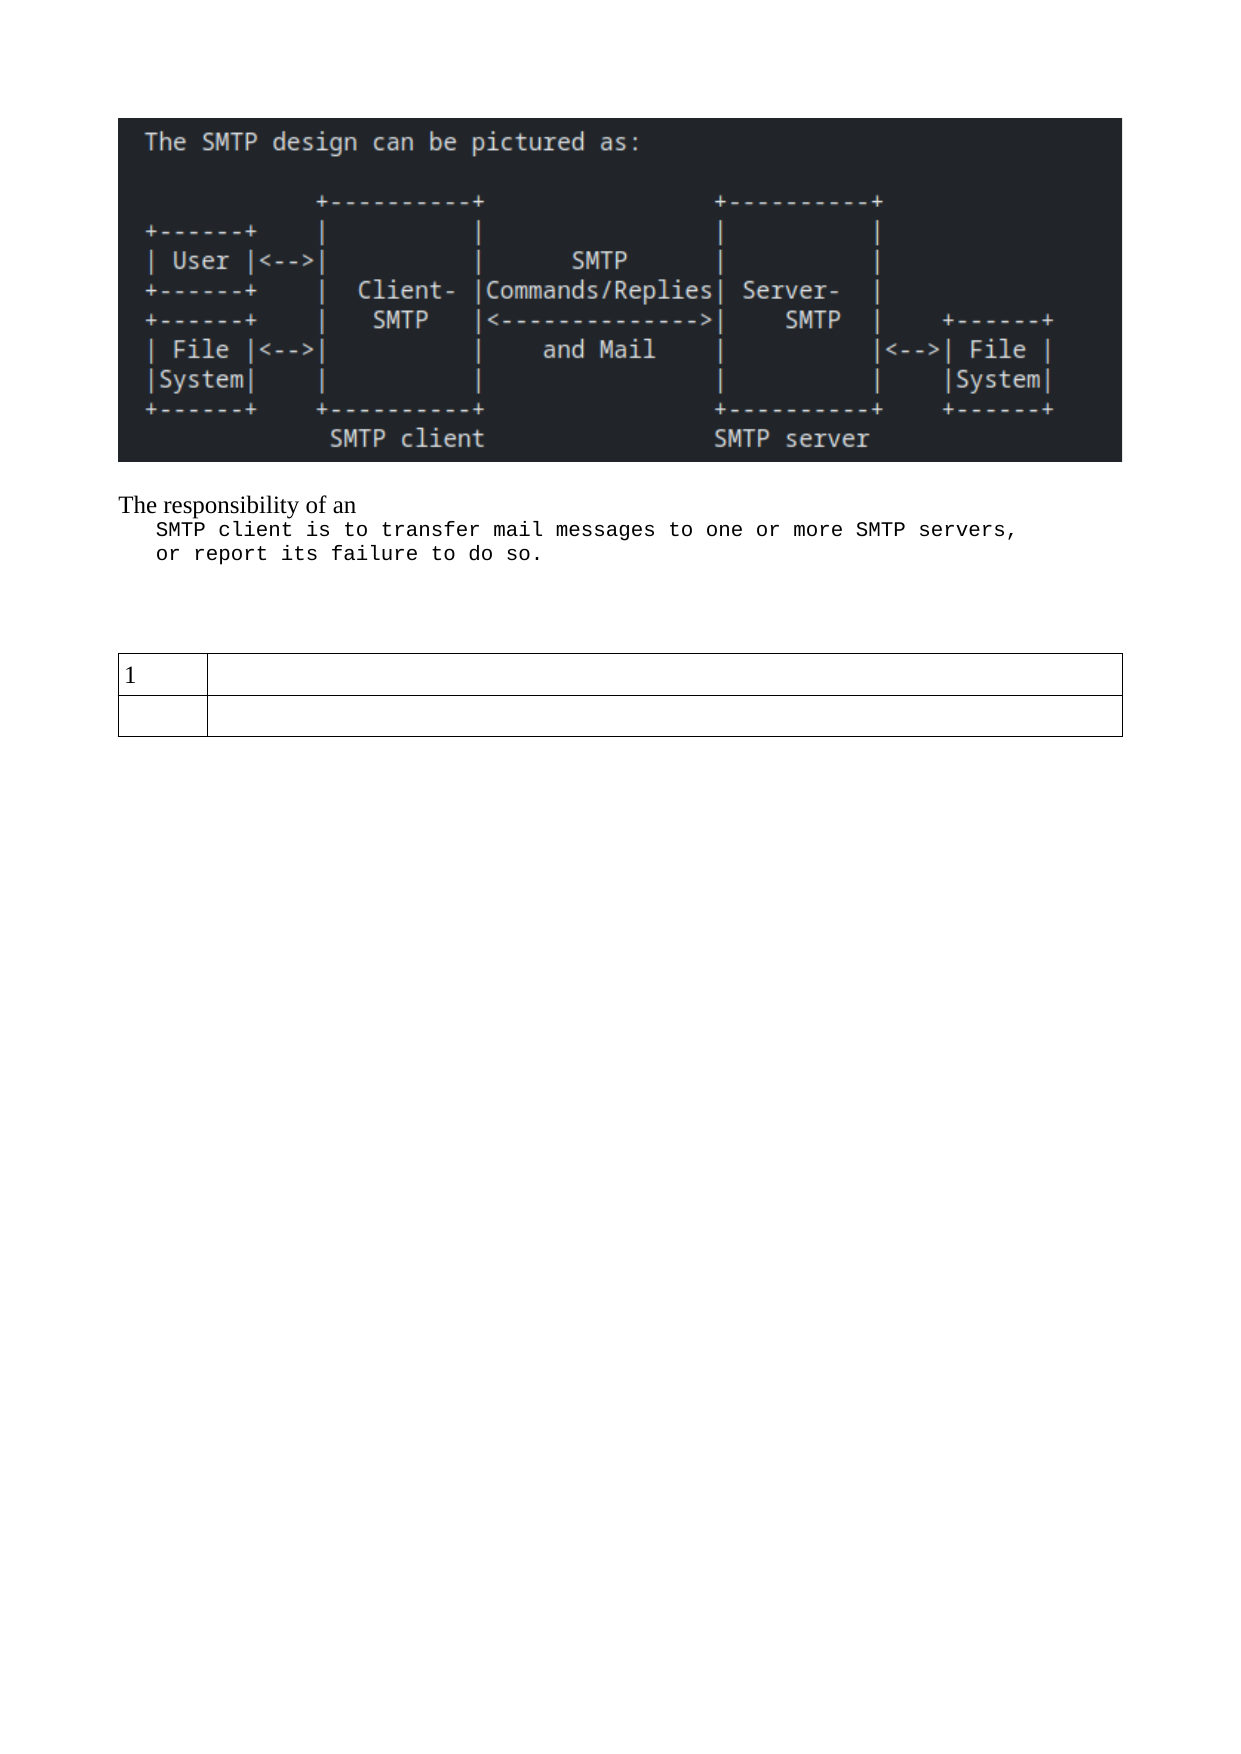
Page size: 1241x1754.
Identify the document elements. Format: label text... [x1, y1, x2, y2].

table_header 1 [119, 654, 207, 694]
table_header [208, 654, 1122, 694]
table_cell [119, 696, 207, 736]
picture [118, 118, 1123, 462]
text SMTP client is to transfer mail messages to one or more SMTP servers, [118, 519, 1122, 543]
text or report its failure to do so. [118, 543, 1122, 566]
table_cell [208, 696, 1122, 736]
text The responsibility of an [118, 462, 1122, 519]
